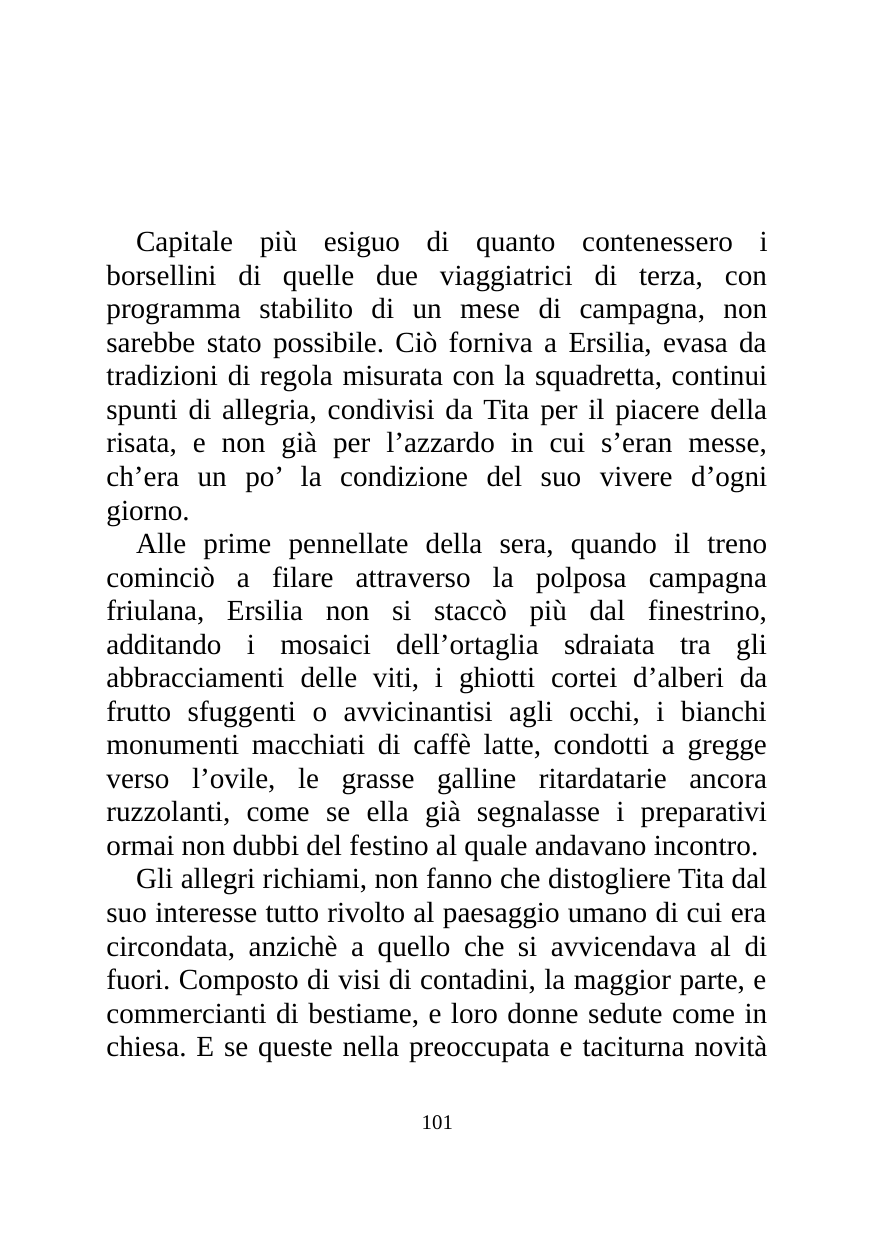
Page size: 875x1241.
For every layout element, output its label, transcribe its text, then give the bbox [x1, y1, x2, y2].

text Gli allegri richiami, non fanno che distogliere Tita dal suo interesse tutto rivolto al paesaggio umano di cui era circondata, anzichè a quello che si avvicendava al di fuori. Composto di visi di contadini, la maggior parte, e commercianti di bestiame, e loro donne sedute come in chiesa. E se queste nella preoccupata e taciturna novità [106, 862, 768, 1063]
text Alle prime pennellate della sera, quando il treno cominciò a filare attraverso la polposa campagna friulana, Ersilia non si staccò più dal finestrino, additando i mosaici dell’ortaglia sdraiata tra gli abbracciamenti delle viti, i ghiotti cortei d’alberi da frutto sfuggenti o avvicinantisi agli occhi, i bianchi monumenti macchiati di caffè latte, condotti a gregge verso l’ovile, le grasse galline ritardatarie ancora ruzzolanti, come se ella già segnalasse i preparativi ormai non dubbi del festino al quale andavano incontro. [106, 526, 768, 862]
text Capitale più esiguo di quanto contenessero i borsellini di quelle due viaggiatrici di terza, con programma stabilito di un mese di campagna, non sarebbe stato possibile. Ciò forniva a Ersilia, evasa da tradizioni di regola misurata con la squadretta, continui spunti di allegria, condivisi da Tita per il piacere della risata, e non già per l’azzardo in cui s’eran messe, ch’era un po’ la condizione del suo vivere d’ogni giorno. [106, 224, 768, 526]
